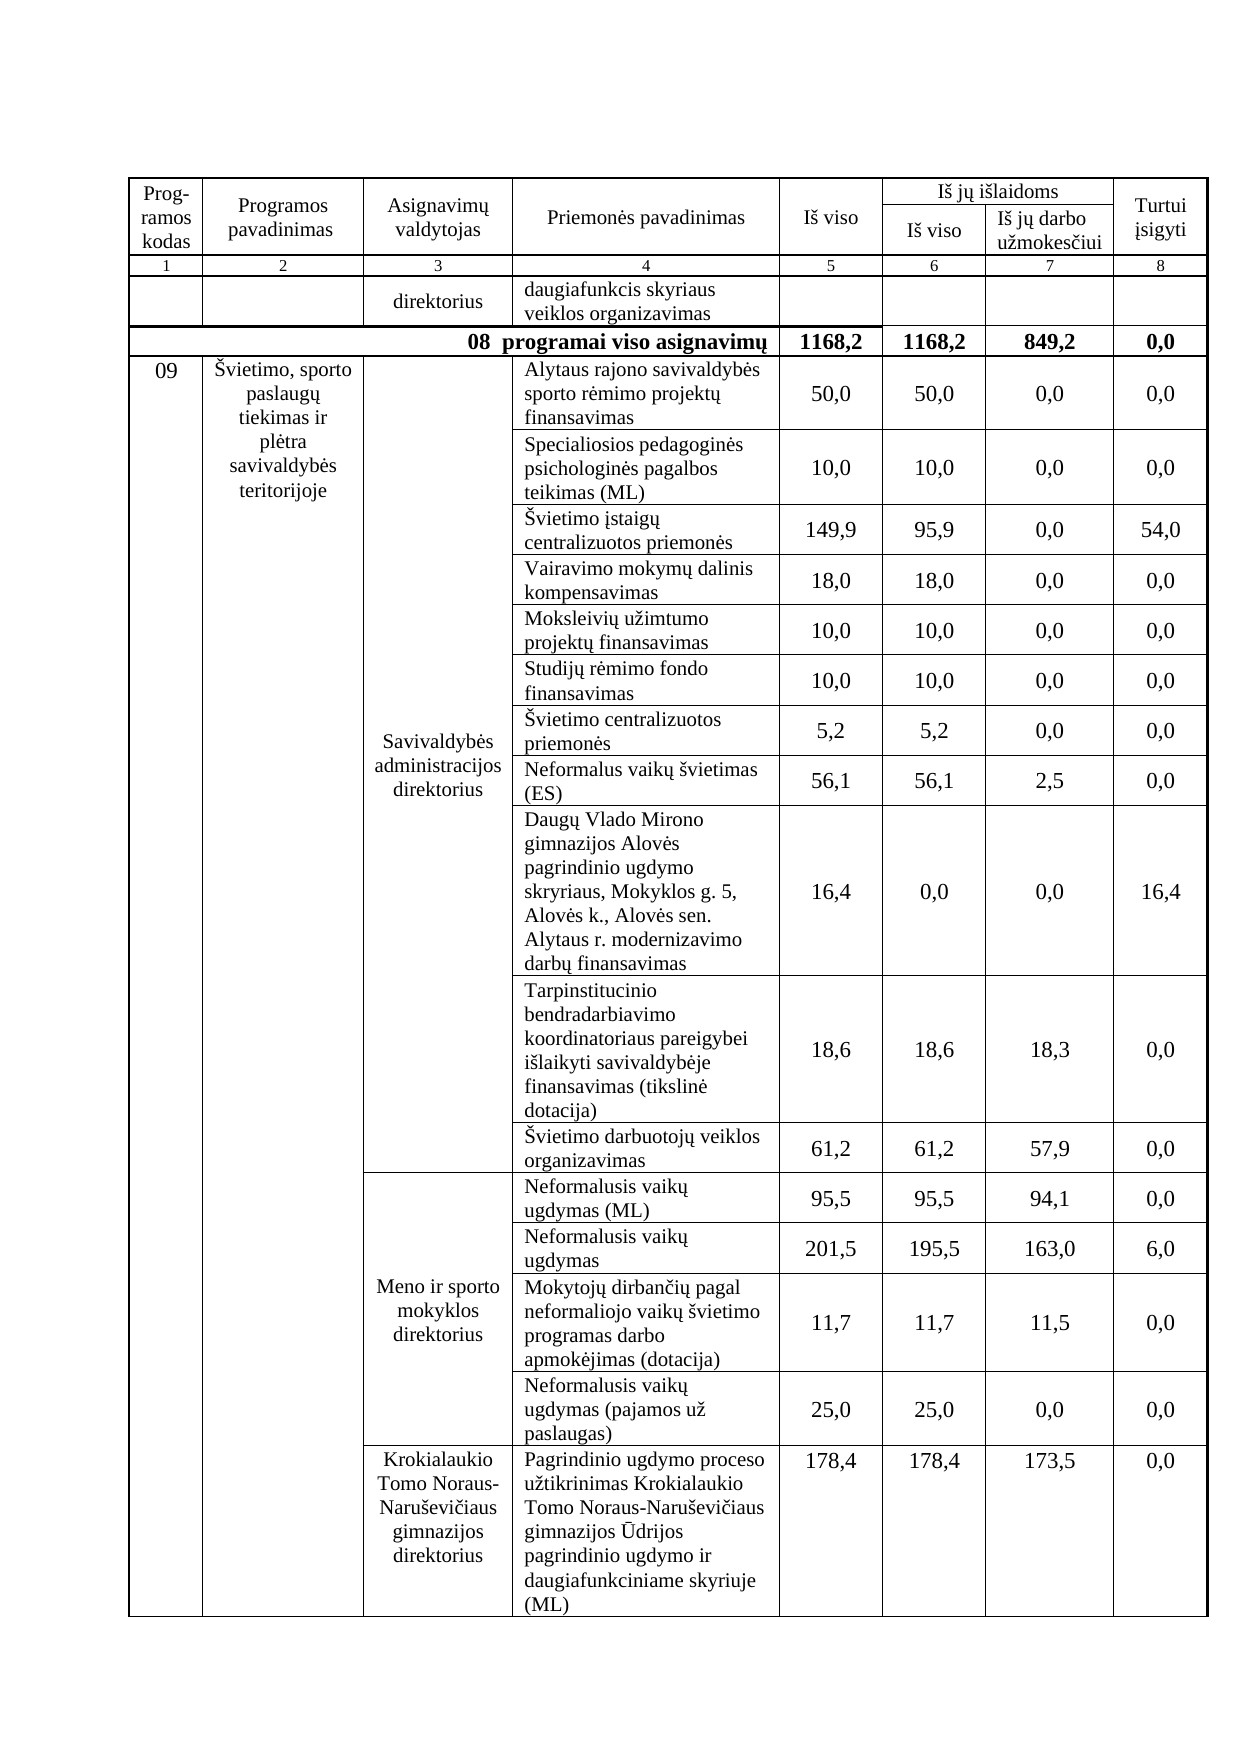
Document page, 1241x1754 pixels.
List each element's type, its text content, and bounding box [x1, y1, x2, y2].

table_cell 0,0 [1114, 1274, 1206, 1371]
table_cell 0,0 [1114, 1173, 1206, 1222]
table_cell 18,0 [883, 555, 985, 604]
table_cell 0,0 [1114, 655, 1206, 704]
table_cell 1 [130, 256, 202, 275]
table_cell 16,4 [1114, 806, 1206, 975]
table_cell Specialiosios pedagoginės psichologinės pagalbos teikimas (ML) [513, 430, 779, 504]
table_cell 16,4 [780, 806, 882, 975]
table_header Asignavimų valdytojas [364, 179, 512, 254]
table_cell Savivaldybės administracijos direktorius [364, 357, 512, 1172]
table_cell 25,0 [780, 1372, 882, 1445]
table_cell 0,0 [986, 505, 1113, 554]
table_cell 178,4 [883, 1446, 985, 1616]
table_header Iš viso [780, 179, 882, 254]
table_cell 173,5 [986, 1446, 1113, 1616]
table_cell 0,0 [1114, 1123, 1206, 1172]
table_cell [780, 277, 882, 325]
table_cell 849,2 [986, 326, 1113, 355]
table_cell Meno ir sporto mokyklos direktorius [364, 1173, 512, 1445]
table_cell 5,2 [780, 706, 882, 755]
table_cell 0,0 [986, 430, 1113, 504]
table_cell [1114, 277, 1206, 325]
table_cell Alytaus rajono savivaldybės sporto rėmimo projektų finansavimas [513, 357, 779, 429]
table_header Iš jų išlaidoms [883, 179, 1113, 204]
table_cell Iš viso [883, 205, 985, 254]
table_cell Švietimo darbuotojų veiklos organizavimas [513, 1123, 779, 1172]
table_cell 54,0 [1114, 505, 1206, 554]
table_cell 0,0 [1114, 605, 1206, 654]
table_header Programos pavadinimas [203, 179, 363, 254]
table_cell Neformalusis vaikų ugdymas (pajamos už paslaugas) [513, 1372, 779, 1445]
table_cell 1168,2 [883, 326, 985, 355]
table_header Priemonės pavadinimas [513, 179, 779, 254]
table_cell 0,0 [883, 806, 985, 975]
table_cell 4 [513, 256, 779, 275]
table_cell 56,1 [883, 756, 985, 805]
table_cell Daugų Vlado Mirono gimnazijos Alovės pagrindinio ugdymo skryriaus, Mokyklos g. 5, Alovės k., Alovės sen. Alytaus r. modernizavimo darbų finansavimas [513, 806, 779, 975]
table_cell 0,0 [1114, 1372, 1206, 1445]
table_cell 11,7 [883, 1274, 985, 1371]
table_cell 08 programai viso asignavimų [130, 328, 779, 355]
table_cell 61,2 [883, 1123, 985, 1172]
table_cell 7 [986, 256, 1113, 275]
table_cell 11,5 [986, 1274, 1113, 1371]
table_cell 178,4 [780, 1446, 882, 1616]
table_cell Krokialaukio Tomo Noraus-Naruševičiaus gimnazijos direktorius [364, 1446, 512, 1616]
table_cell Švietimo centralizuotos priemonės [513, 706, 779, 755]
table_cell Švietimo įstaigų centralizuotos priemonės [513, 505, 779, 554]
table_cell 6,0 [1114, 1223, 1206, 1272]
table_cell Neformalusis vaikų ugdymas [513, 1223, 779, 1272]
table_cell 0,0 [1114, 430, 1206, 504]
table_cell 95,5 [780, 1173, 882, 1222]
table_cell 2,5 [986, 756, 1113, 805]
table_cell 0,0 [1114, 756, 1206, 805]
table_cell 6 [883, 256, 985, 275]
table_cell Švietimo, sporto paslaugų tiekimas ir plėtra savivaldybės teritorijoje [203, 357, 363, 1616]
table_cell 1168,2 [780, 328, 882, 355]
table_cell 95,9 [883, 505, 985, 554]
table_cell 0,0 [1114, 976, 1206, 1122]
table_cell 8 [1114, 256, 1206, 275]
table_header Prog-ramos kodas [130, 179, 202, 254]
table_cell 10,0 [780, 430, 882, 504]
table_cell [130, 277, 202, 325]
table_cell 10,0 [883, 430, 985, 504]
table_cell Neformalusis vaikų ugdymas (ML) [513, 1173, 779, 1222]
table_cell 18,0 [780, 555, 882, 604]
table_cell Moksleivių užimtumo projektų finansavimas [513, 605, 779, 654]
table_cell Iš jų darbo užmokesčiui [986, 205, 1113, 254]
table_cell 0,0 [986, 706, 1113, 755]
table_cell 0,0 [1114, 555, 1206, 604]
table_cell 5,2 [883, 706, 985, 755]
table_cell Pagrindinio ugdymo proceso užtikrinimas Krokialaukio Tomo Noraus-Naruševičiaus gimnazijos Ūdrijos pagrindinio ugdymo ir daugiafunkciniame skyriuje (ML) [513, 1446, 779, 1616]
table_cell 163,0 [986, 1223, 1113, 1272]
table_cell 149,9 [780, 505, 882, 554]
table_cell Studijų rėmimo fondo finansavimas [513, 655, 779, 704]
table_cell 50,0 [883, 357, 985, 429]
table_cell 201,5 [780, 1223, 882, 1272]
table_cell 10,0 [883, 605, 985, 654]
table_cell 0,0 [986, 1372, 1113, 1445]
table_header Turtui įsigyti [1114, 179, 1206, 254]
table_cell 18,6 [780, 976, 882, 1122]
table_cell 10,0 [780, 605, 882, 654]
table_cell 0,0 [1114, 1446, 1206, 1616]
table_cell [986, 277, 1113, 325]
table_cell 0,0 [986, 357, 1113, 429]
table_cell daugiafunkcis skyriaus veiklos organizavimas [513, 277, 779, 325]
table_cell 3 [364, 256, 512, 275]
table_cell 10,0 [883, 655, 985, 704]
table_cell 18,3 [986, 976, 1113, 1122]
table_cell 95,5 [883, 1173, 985, 1222]
table_cell Vairavimo mokymų dalinis kompensavimas [513, 555, 779, 604]
table_cell 57,9 [986, 1123, 1113, 1172]
table_cell 0,0 [986, 555, 1113, 604]
table_cell 56,1 [780, 756, 882, 805]
table_cell 0,0 [986, 605, 1113, 654]
table_cell 0,0 [1114, 326, 1206, 355]
table_cell 50,0 [780, 357, 882, 429]
table_cell 2 [203, 256, 363, 275]
table_cell 09 [130, 357, 202, 1616]
table_cell 18,6 [883, 976, 985, 1122]
table_cell 61,2 [780, 1123, 882, 1172]
table_cell [203, 277, 363, 325]
table_cell 0,0 [986, 655, 1113, 704]
table_cell 11,7 [780, 1274, 882, 1371]
table_cell 0,0 [1114, 357, 1206, 429]
table_cell [883, 277, 985, 325]
table_cell Tarpinstitucinio bendradarbiavimo koordinatoriaus pareigybei išlaikyti savivaldybėje finansavimas (tikslinė dotacija) [513, 976, 779, 1122]
table_cell direktorius [364, 277, 512, 325]
table_cell 5 [780, 256, 882, 275]
table_cell Neformalus vaikų švietimas (ES) [513, 756, 779, 805]
table_cell 195,5 [883, 1223, 985, 1272]
table_cell 0,0 [986, 806, 1113, 975]
table_cell 10,0 [780, 655, 882, 704]
table_cell 94,1 [986, 1173, 1113, 1222]
table_cell 25,0 [883, 1372, 985, 1445]
table_cell Mokytojų dirbančių pagal neformaliojo vaikų švietimo programas darbo apmokėjimas (dotacija) [513, 1274, 779, 1371]
table_cell 0,0 [1114, 706, 1206, 755]
